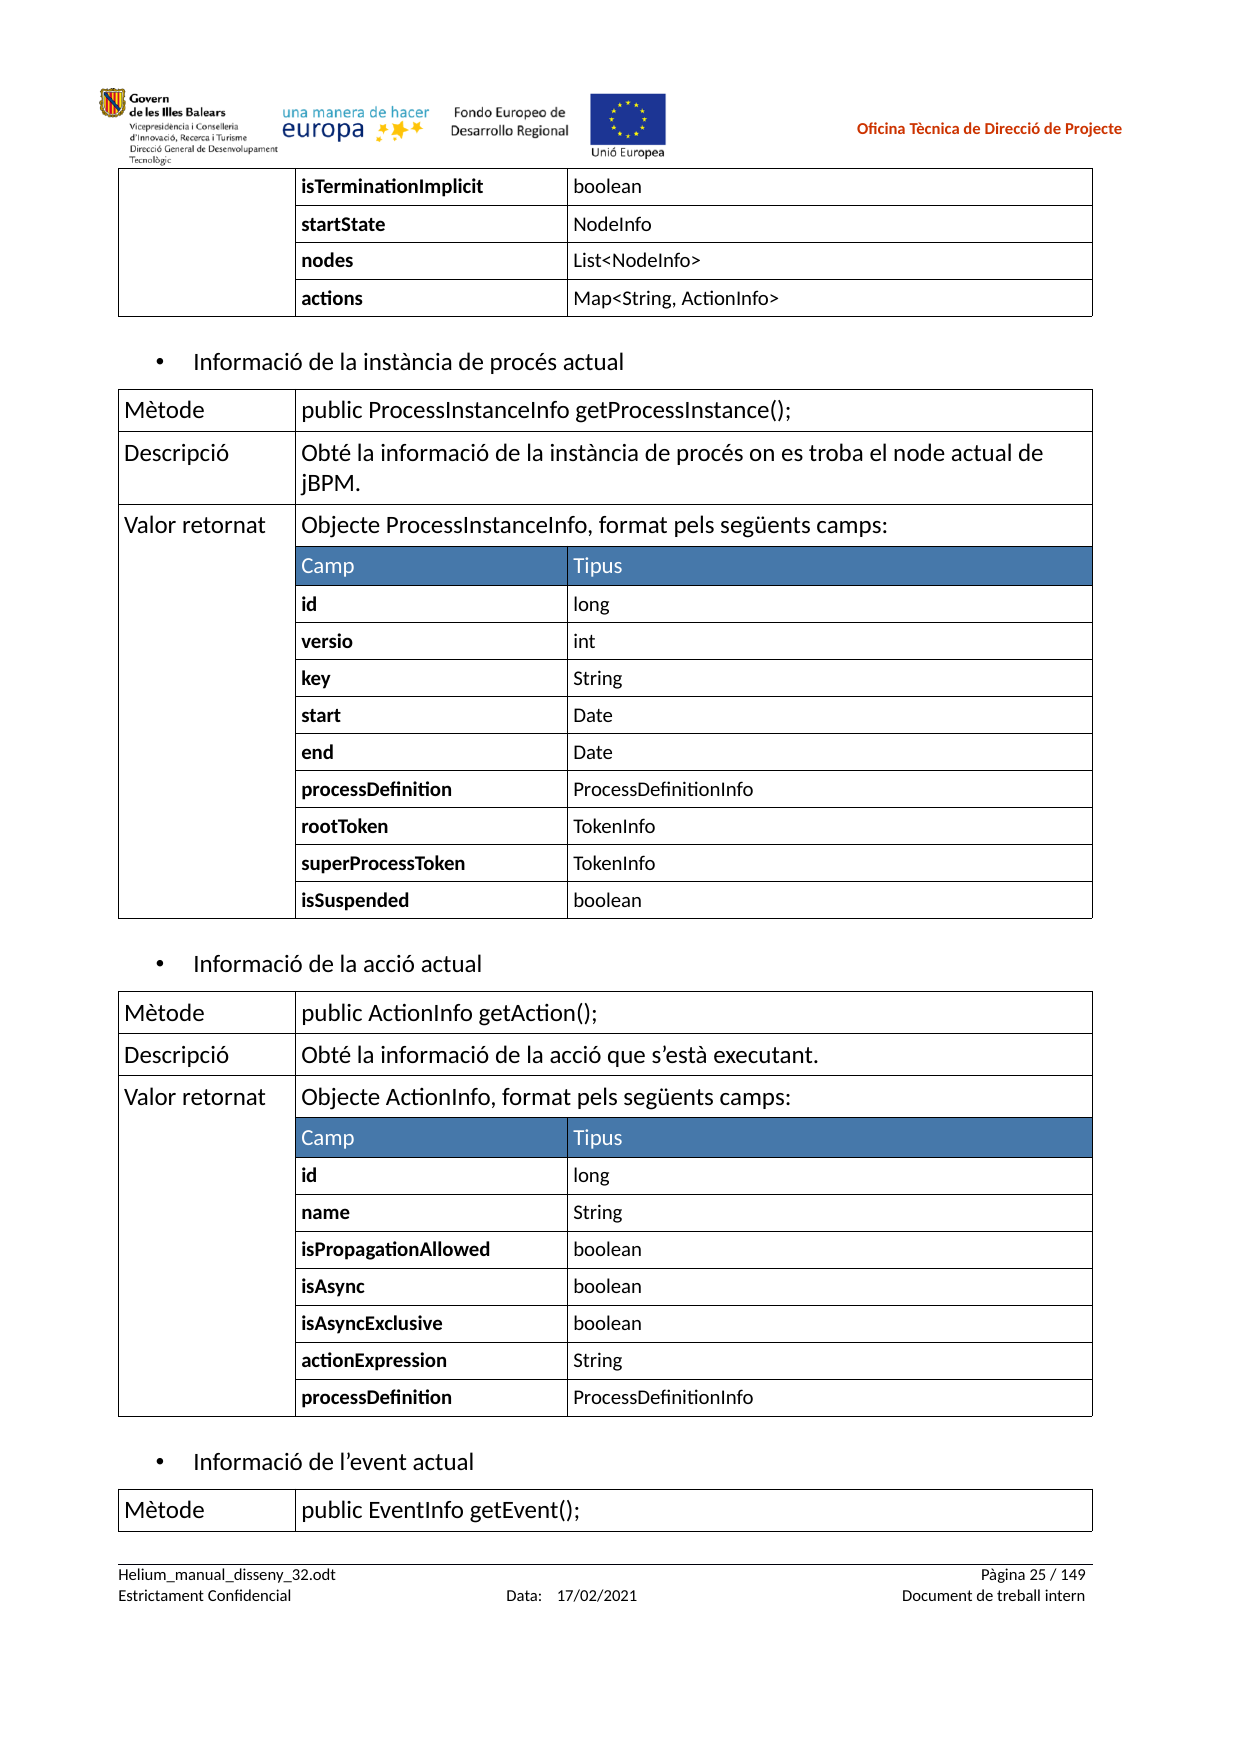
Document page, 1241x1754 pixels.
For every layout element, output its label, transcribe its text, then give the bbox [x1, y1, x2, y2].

table_cell boolean [568, 1306, 1092, 1342]
table_header public ActionInfo getAction(); [296, 992, 1092, 1033]
table_header public ProcessInstanceInfo getProcessInstance(); [296, 390, 1092, 431]
table_cell List<NodeInfo> [568, 243, 1092, 279]
table_cell TokenInfo [568, 808, 1092, 844]
table_cell nodes [296, 243, 567, 279]
table_cell [119, 169, 295, 316]
table_cell String [568, 1343, 1092, 1378]
table_header Mètode [119, 992, 295, 1033]
table_cell NodeInfo [568, 206, 1092, 242]
table_cell Obté la informació de la acció que s’està executant. [296, 1034, 1092, 1075]
table_cell isTerminationImplicit [296, 169, 567, 205]
table_cell String [568, 660, 1092, 696]
table_header Mètode [119, 1490, 295, 1531]
table_cell String [568, 1195, 1092, 1231]
table_cell versio [296, 623, 567, 659]
table_cell superProcessToken [296, 845, 567, 881]
table_cell long [568, 1158, 1092, 1194]
table_cell Valor retornat [119, 1076, 295, 1416]
table_cell key [296, 660, 567, 696]
table_cell id [296, 586, 567, 622]
table_cell ProcessDefinitionInfo [568, 1380, 1092, 1416]
picture [99, 87, 668, 166]
list Informació de la acció actual [156, 948, 1122, 979]
table_cell long [568, 586, 1092, 622]
table_cell Date [568, 697, 1092, 733]
list Informació de l’event actual [156, 1446, 1122, 1477]
table_cell boolean [568, 882, 1092, 918]
table_cell Objecte ActionInfo, format pels següents camps: [296, 1076, 1092, 1117]
table_cell Obté la informació de la instància de procés on es troba el node actual de jBPM. [296, 432, 1092, 503]
table_cell Tipus [568, 547, 1092, 585]
table_cell Camp [296, 547, 567, 585]
table_cell processDefinition [296, 1380, 567, 1416]
table_cell rootToken [296, 808, 567, 844]
table_cell end [296, 734, 567, 770]
table_cell boolean [568, 169, 1092, 205]
table_cell id [296, 1158, 567, 1194]
table_cell name [296, 1195, 567, 1231]
table_cell ProcessDefinitionInfo [568, 771, 1092, 807]
table_cell Objecte ProcessInstanceInfo, format pels següents camps: [296, 505, 1092, 546]
table_cell Tipus [568, 1118, 1092, 1157]
table_cell Map<String, ActionInfo> [568, 280, 1092, 316]
table_cell start [296, 697, 567, 733]
table_cell boolean [568, 1232, 1092, 1268]
table_cell isAsync [296, 1269, 567, 1304]
table_cell Date [568, 734, 1092, 770]
table_cell Descripció [119, 432, 295, 503]
table_cell isAsyncExclusive [296, 1306, 567, 1342]
list Informació de la instància de procés actual [156, 346, 1122, 377]
table_cell TokenInfo [568, 845, 1092, 881]
table_cell Camp [296, 1118, 567, 1157]
table_cell isPropagationAllowed [296, 1232, 567, 1268]
table_cell boolean [568, 1269, 1092, 1304]
table_cell int [568, 623, 1092, 659]
table_cell isSuspended [296, 882, 567, 918]
table_header public EventInfo getEvent(); [296, 1490, 1092, 1531]
table_cell processDefinition [296, 771, 567, 807]
table_cell Valor retornat [119, 505, 295, 918]
table_header Mètode [119, 390, 295, 431]
table_cell startState [296, 206, 567, 242]
table_cell actions [296, 280, 567, 316]
table_cell Descripció [119, 1034, 295, 1075]
table_cell actionExpression [296, 1343, 567, 1378]
